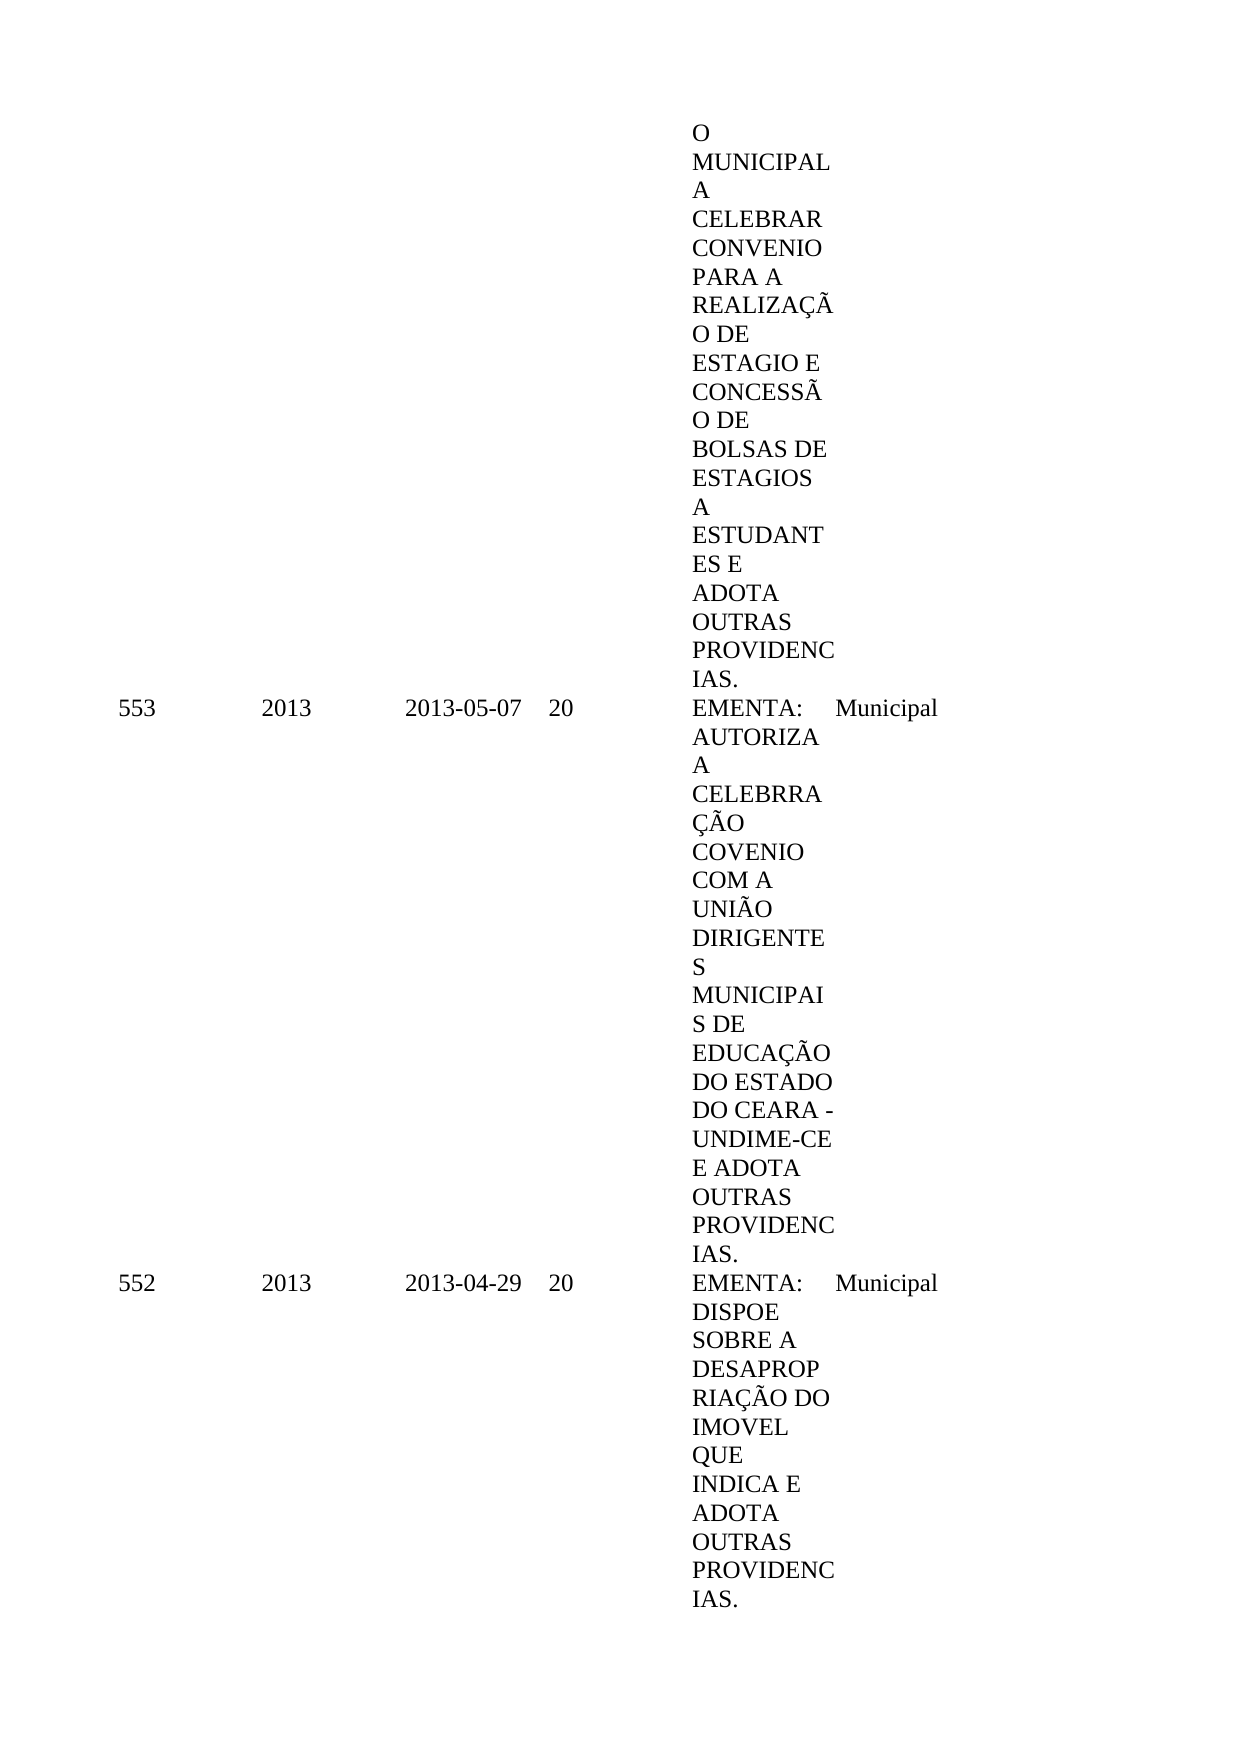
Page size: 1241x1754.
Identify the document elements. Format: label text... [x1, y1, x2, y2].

table_cell 2013 [261, 1268, 405, 1613]
table_cell 2013-04-29 [405, 1268, 548, 1613]
table_cell [979, 118, 1122, 693]
table_cell 20 [548, 1268, 692, 1613]
table_cell [979, 693, 1122, 1268]
table_cell 2013 [261, 693, 405, 1268]
table_cell [405, 118, 548, 693]
table_cell [118, 118, 261, 693]
table_cell EMENTA: DISPOE SOBRE A DESAPROPRIAÇÃO DO IMOVEL QUE INDICA E ADOTA OUTRAS PROVIDENCIAS. [692, 1268, 835, 1613]
table_cell 553 [118, 693, 261, 1268]
table_cell Municipal [835, 1268, 979, 1613]
table_cell 2013-05-07 [405, 693, 548, 1268]
table_cell [979, 1268, 1122, 1613]
table_cell [548, 118, 692, 693]
table_cell O MUNICIPAL A CELEBRAR CONVENIO PARA A REALIZAÇÃO DE ESTAGIO E CONCESSÃO DE BOLSAS DE ESTAGIOS A ESTUDANTES E ADOTA OUTRAS PROVIDENCIAS. [692, 118, 835, 693]
table_cell 20 [548, 693, 692, 1268]
table_cell 552 [118, 1268, 261, 1613]
table_cell [835, 118, 979, 693]
table_cell [261, 118, 405, 693]
table_cell EMENTA: AUTORIZA A CELEBRRAÇÃO COVENIO COM A UNIÃO DIRIGENTES MUNICIPAIS DE EDUCAÇÃO DO ESTADO DO CEARA - UNDIME-CE E ADOTA OUTRAS PROVIDENCIAS. [692, 693, 835, 1268]
table_cell Municipal [835, 693, 979, 1268]
